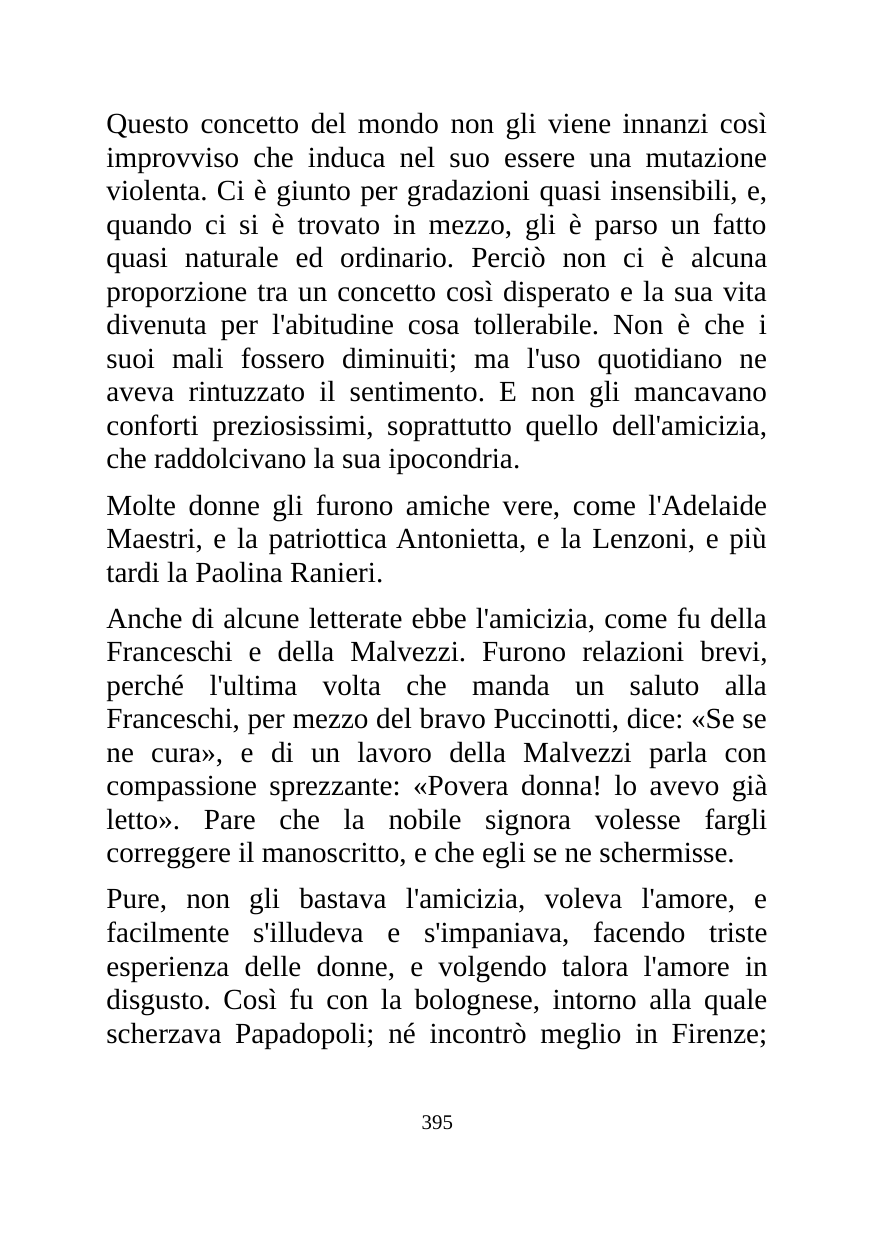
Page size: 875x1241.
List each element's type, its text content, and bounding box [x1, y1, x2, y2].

text Pure, non gli bastava l'amicizia, voleva l'amore, e facilmente s'illudeva e s'impaniava, facendo triste esperienza delle donne, e volgendo talora l'amore in disgusto. Così fu con la bolognese, intorno alla quale scherzava Papadopoli; né incontrò meglio in Firenze; [106, 882, 768, 1049]
text Anche di alcune letterate ebbe l'amicizia, come fu della Franceschi e della Malvezzi. Furono relazioni brevi, perché l'ultima volta che manda un saluto alla Franceschi, per mezzo del bravo Puccinotti, dice: «Se se ne cura», e di un lavoro della Malvezzi parla con compassione sprezzante: «Povera donna! lo avevo già letto». Pare che la nobile signora volesse fargli correggere il manoscritto, e che egli se ne schermisse. [106, 601, 768, 869]
text Molte donne gli furono amiche vere, come l'Adelaide Maestri, e la patriottica Antonietta, e la Lenzoni, e più tardi la Paolina Ranieri. [106, 488, 768, 588]
text Questo concetto del mondo non gli viene innanzi così improvviso che induca nel suo essere una mutazione violenta. Ci è giunto per gradazioni quasi insensibili, e, quando ci si è trovato in mezzo, gli è parso un fatto quasi naturale ed ordinario. Perciò non ci è alcuna proporzione tra un concetto così disperato e la sua vita divenuta per l'abitudine cosa tollerabile. Non è che i suoi mali fossero diminuiti; ma l'uso quotidiano ne aveva rintuzzato il sentimento. E non gli mancavano conforti preziosissimi, soprattutto quello dell'amicizia, che raddolcivano la sua ipocondria. [106, 106, 768, 475]
